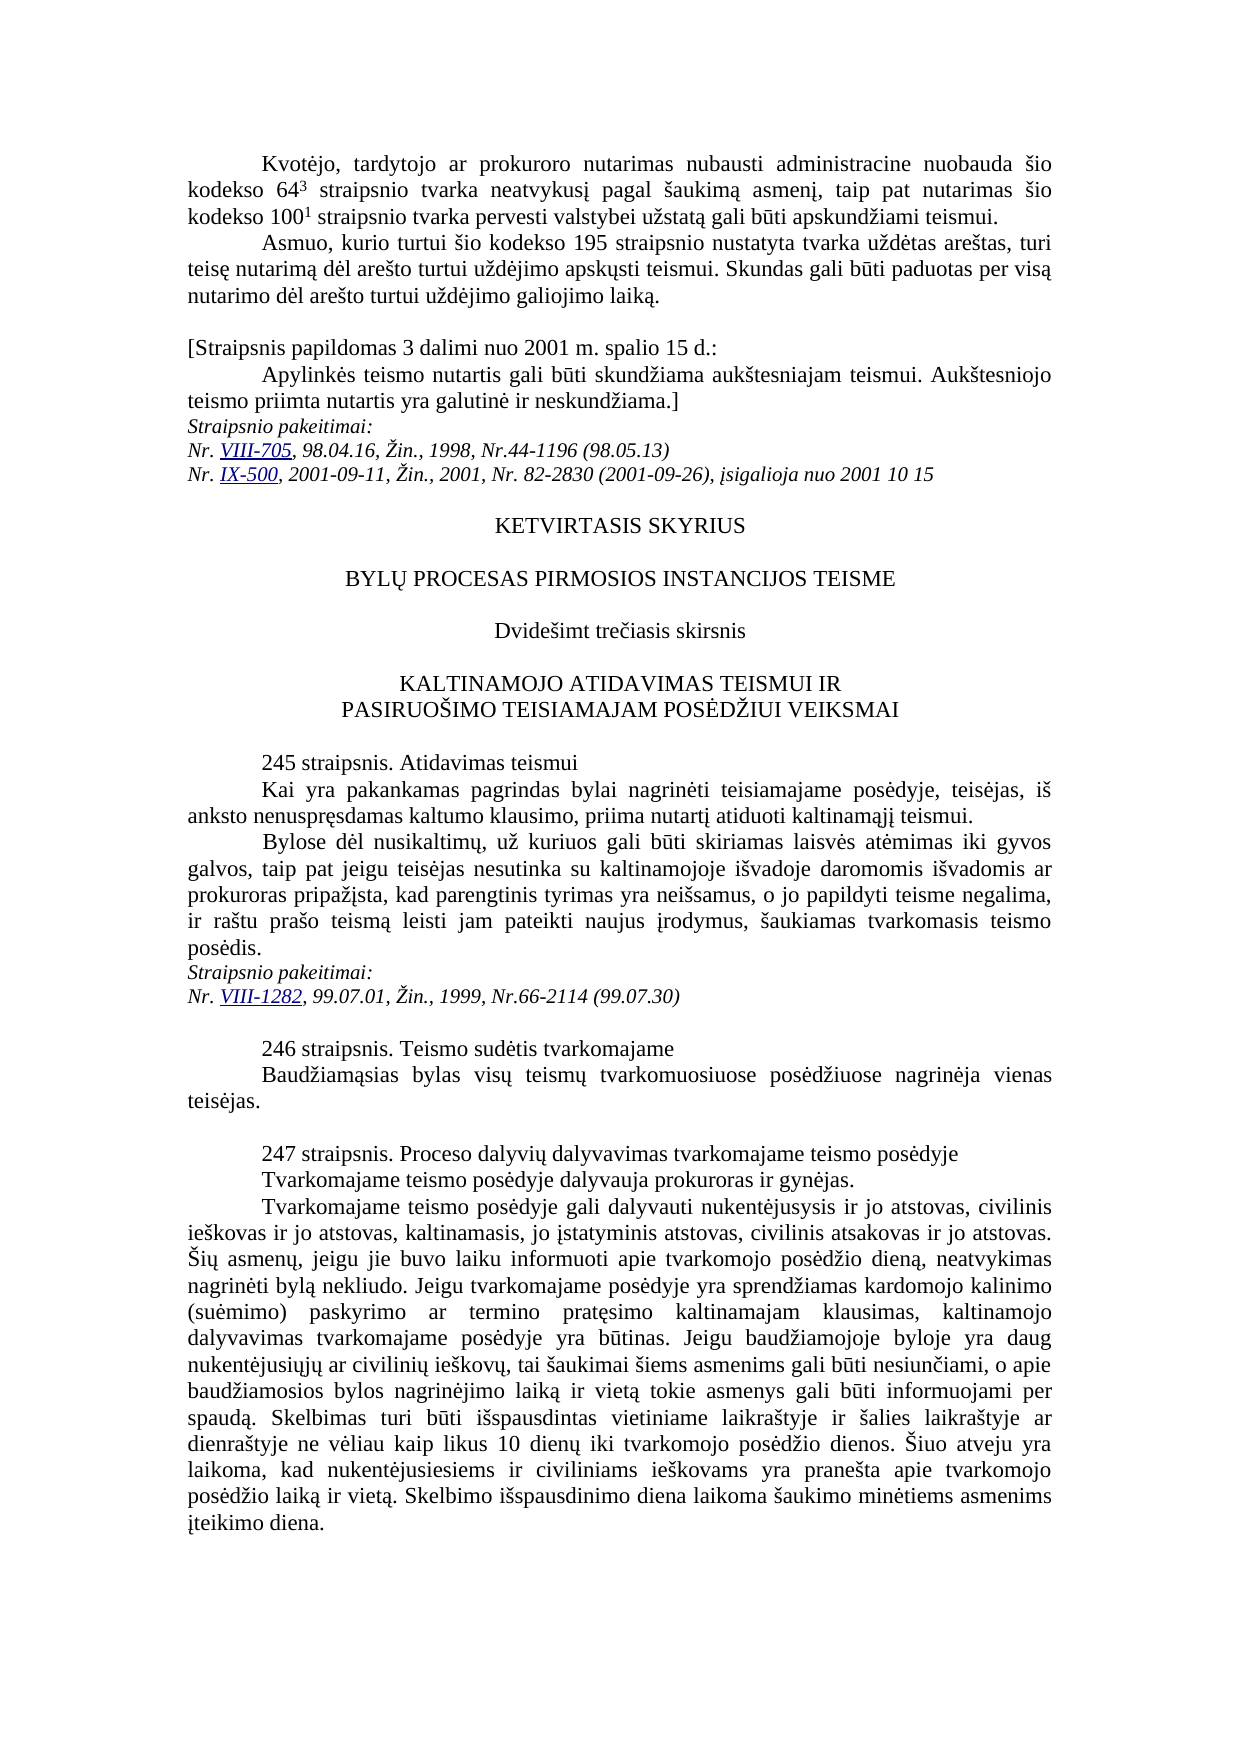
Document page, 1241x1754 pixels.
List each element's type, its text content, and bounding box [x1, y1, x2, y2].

text Kvotėjo, tardytojo ar prokuroro nutarimas nubausti administracine nuobauda šio kodekso 643 straipsnio tvarka neatvykusį pagal šaukimą asmenį, taip pat nutarimas šio kodekso 1001 straipsnio tvarka pervesti valstybei užstatą gali būti apskundžiami teismui. [187, 150, 1053, 229]
text [Straipsnis papildomas 3 dalimi nuo 2001 m. spalio 15 d.: [187, 334, 1053, 361]
text Tvarkomajame teismo posėdyje dalyvauja prokuroras ir gynėjas. [187, 1166, 1053, 1193]
text Dvidešimt trečiasis skirsnis [187, 617, 1053, 644]
text Asmuo, kurio turtui šio kodekso 195 straipsnio nustatyta tvarka uždėtas areštas, turi teisę nutarimą dėl arešto turtui uždėjimo apskųsti teismui. Skundas gali būti paduotas per visą nutarimo dėl arešto turtui uždėjimo galiojimo laiką. [187, 229, 1053, 308]
text Baudžiamąsias bylas visų teismų tvarkomuosiuose posėdžiuose nagrinėja vienas teisėjas. [187, 1061, 1053, 1114]
text Nr. IX-500, 2001-09-11, Žin., 2001, Nr. 82-2830 (2001-09-26), įsigalioja nuo 2001 10 15 [187, 462, 1053, 486]
text Kai yra pakankamas pagrindas bylai nagrinėti teisiamajame posėdyje, teisėjas, iš anksto nenuspręsdamas kaltumo klausimo, priima nutartį atiduoti kaltinamąjį teismui. [187, 776, 1053, 828]
text PASIRUOŠIMO TEISIAMAJAM POSĖDŽIUI VEIKSMAI [187, 697, 1053, 723]
text Nr. VIII-705, 98.04.16, Žin., 1998, Nr.44-1196 (98.05.13) [187, 438, 1053, 462]
text BYLŲ PROCESAS PIRMOSIOS INSTANCIJOS TEISME [187, 565, 1053, 591]
text Straipsnio pakeitimai: [187, 413, 1053, 438]
text KALTINAMOJO ATIDAVIMAS TEISMUI IR [187, 670, 1053, 697]
text Bylose dėl nusikaltimų, už kuriuos gali būti skiriamas laisvės atėmimas iki gyvos galvos, taip pat jeigu teisėjas nesutinka su kaltinamojoje išvadoje daromomis išvadomis ar prokuroras pripažįsta, kad parengtinis tyrimas yra neišsamus, o jo papildyti teisme negalima, ir raštu prašo teismą leisti jam pateikti naujus įrodymus, šaukiamas tvarkomasis teismo posėdis. [187, 828, 1053, 960]
text Apylinkės teismo nutartis gali būti skundžiama aukštesniajam teismui. Aukštesniojo teismo priimta nutartis yra galutinė ir neskundžiama.] [187, 361, 1053, 413]
text KETVIRTASIS SKYRIUS [187, 512, 1053, 538]
text Nr. VIII-1282, 99.07.01, Žin., 1999, Nr.66-2114 (99.07.30) [187, 984, 1053, 1008]
text 245 straipsnis. Atidavimas teismui [187, 749, 1053, 776]
text Tvarkomajame teismo posėdyje gali dalyvauti nukentėjusysis ir jo atstovas, civilinis ieškovas ir jo atstovas, kaltinamasis, jo įstatyminis atstovas, civilinis atsakovas ir jo atstovas. Šių asmenų, jeigu jie buvo laiku informuoti apie tvarkomojo posėdžio dieną, neatvykimas nagrinėti bylą nekliudo. Jeigu tvarkomajame posėdyje yra sprendžiamas kardomojo kalinimo (suėmimo) paskyrimo ar termino pratęsimo kaltinamajam klausimas, kaltinamojo dalyvavimas tvarkomajame posėdyje yra būtinas. Jeigu baudžiamojoje byloje yra daug nukentėjusiųjų ar civilinių ieškovų, tai šaukimai šiems asmenims gali būti nesiunčiami, o apie baudžiamosios bylos nagrinėjimo laiką ir vietą tokie asmenys gali būti informuojami per spaudą. Skelbimas turi būti išspausdintas vietiniame laikraštyje ir šalies laikraštyje ar dienraštyje ne vėliau kaip likus 10 dienų iki tvarkomojo posėdžio dienos. Šiuo atveju yra laikoma, kad nukentėjusiesiems ir civiliniams ieškovams yra pranešta apie tvarkomojo posėdžio laiką ir vietą. Skelbimo išspausdinimo diena laikoma šaukimo minėtiems asmenims įteikimo diena. [187, 1193, 1053, 1535]
text Straipsnio pakeitimai: [187, 960, 1053, 984]
text 246 straipsnis. Teismo sudėtis tvarkomajame [187, 1034, 1053, 1061]
text 247 straipsnis. Proceso dalyvių dalyvavimas tvarkomajame teismo posėdyje [187, 1140, 1053, 1166]
